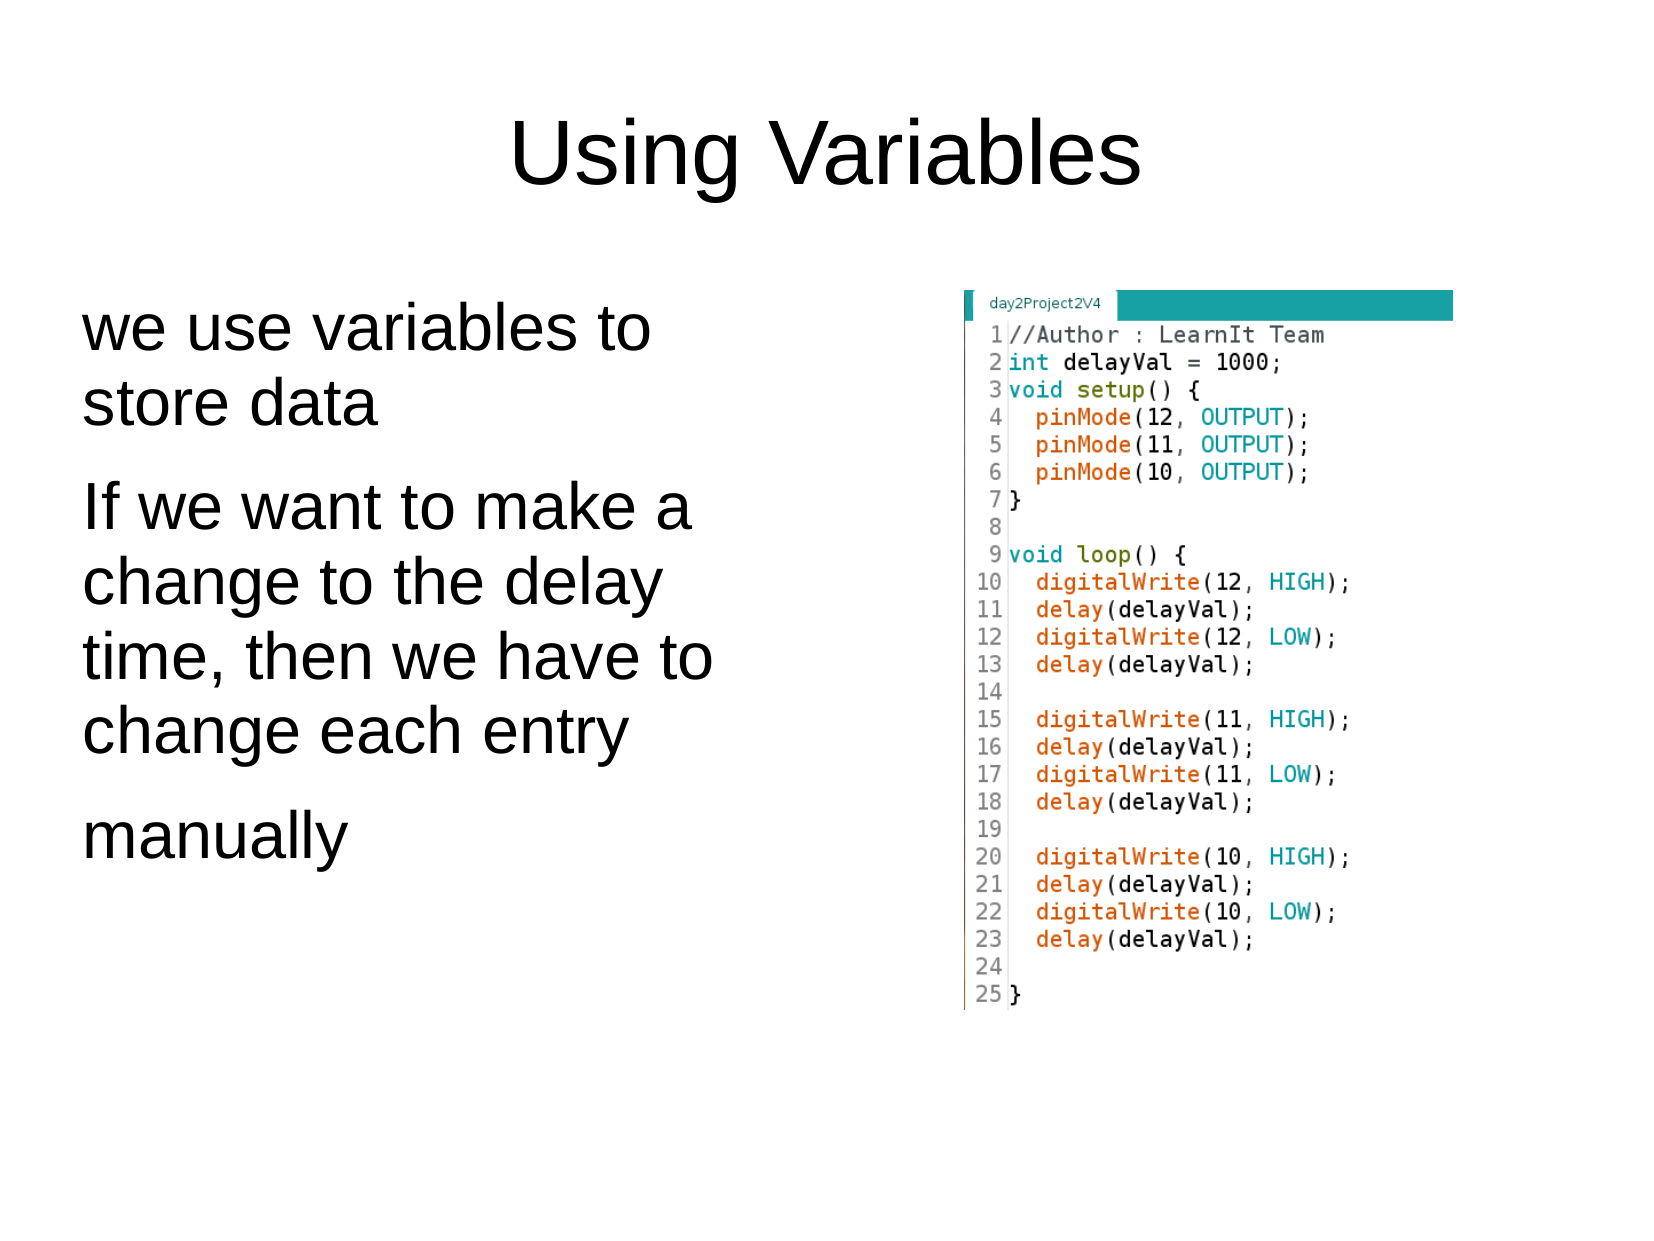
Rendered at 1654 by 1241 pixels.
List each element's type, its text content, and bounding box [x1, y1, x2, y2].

title Using Variables [82, 49, 1571, 257]
picture [964, 290, 1453, 1010]
list we use variables to store data If we want to make a change to the delay time, then we have to change each entry manually [82, 290, 809, 1010]
